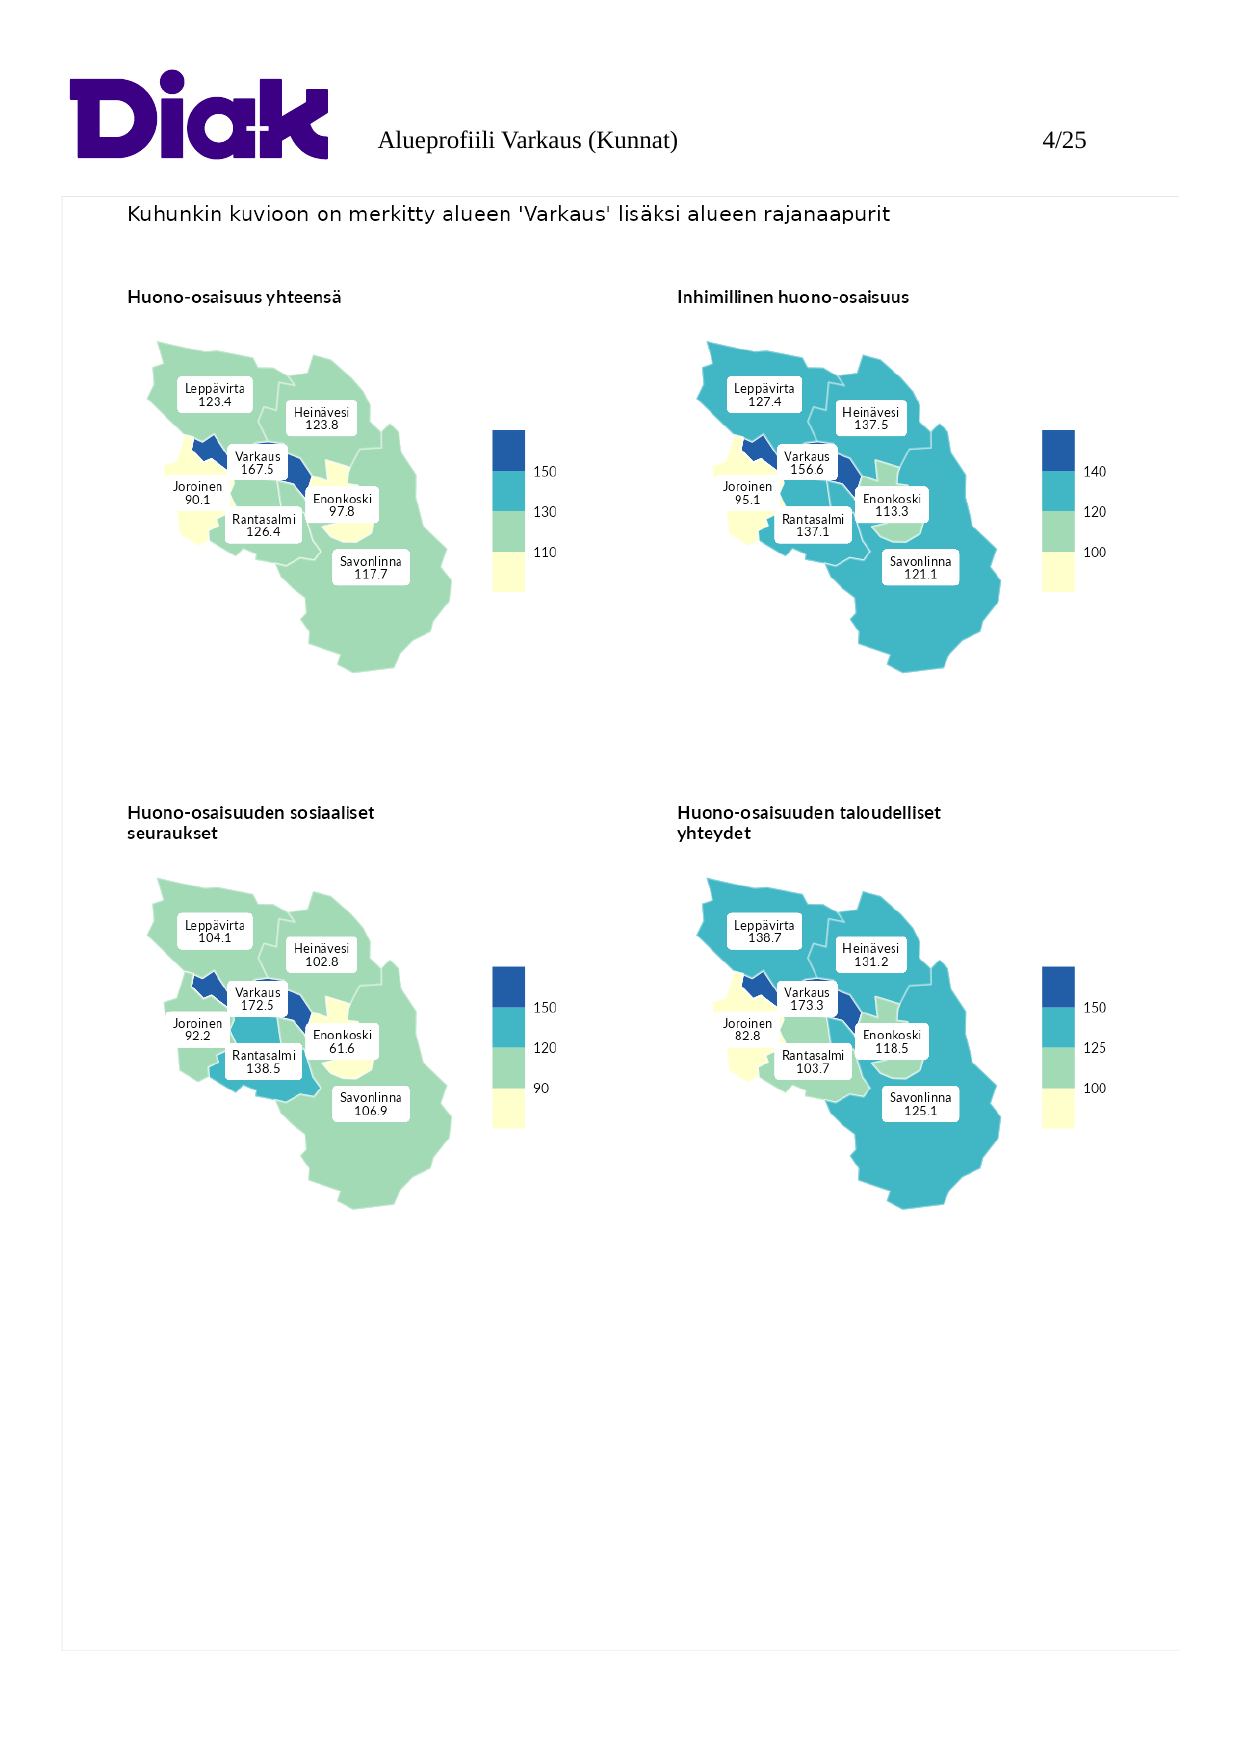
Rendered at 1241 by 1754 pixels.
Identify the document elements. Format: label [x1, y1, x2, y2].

picture [61, 196, 1179, 1651]
